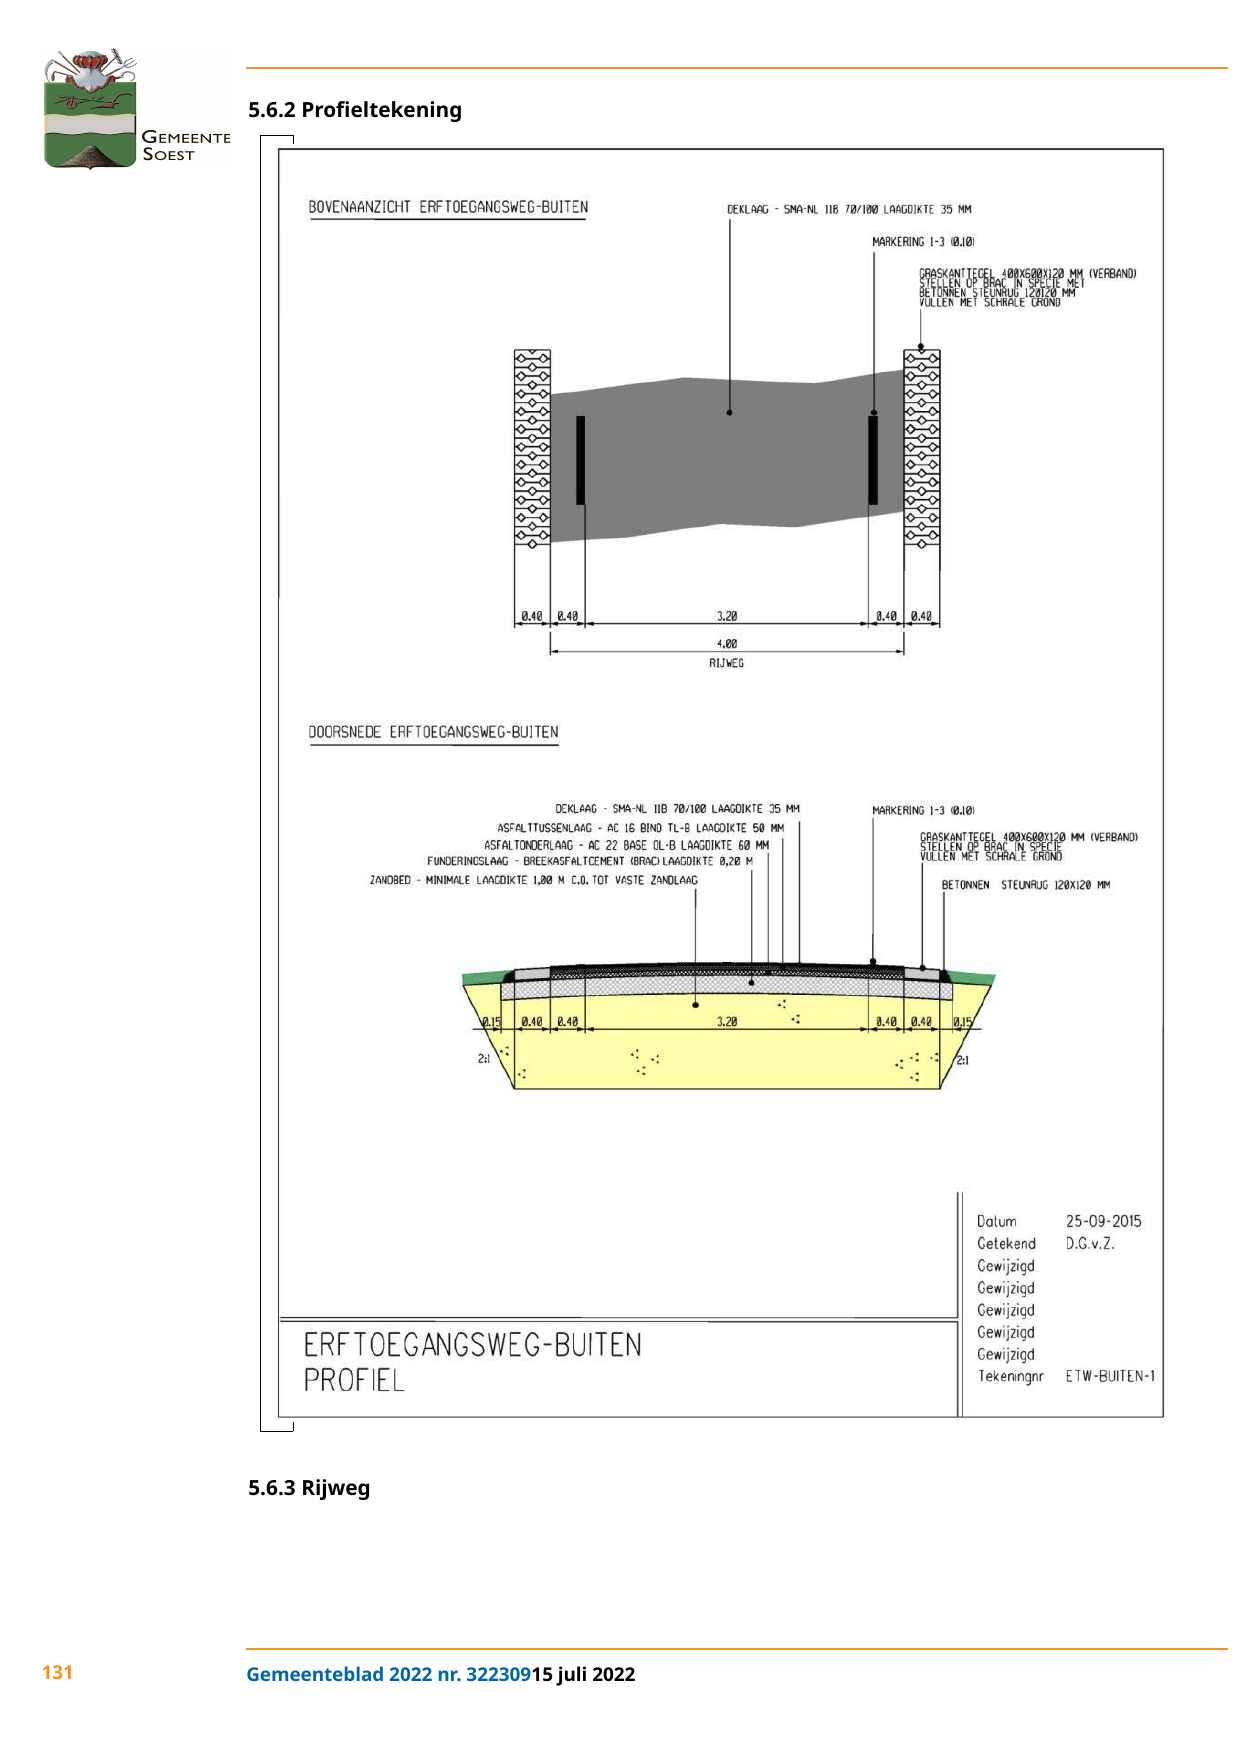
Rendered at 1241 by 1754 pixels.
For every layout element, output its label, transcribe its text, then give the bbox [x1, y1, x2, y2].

text 5.6.3 Rijweg [248, 1473, 1152, 1502]
picture [41, 47, 231, 172]
picture [268, 144, 1173, 1422]
text 5.6.2 Profieltekening [248, 95, 1152, 123]
